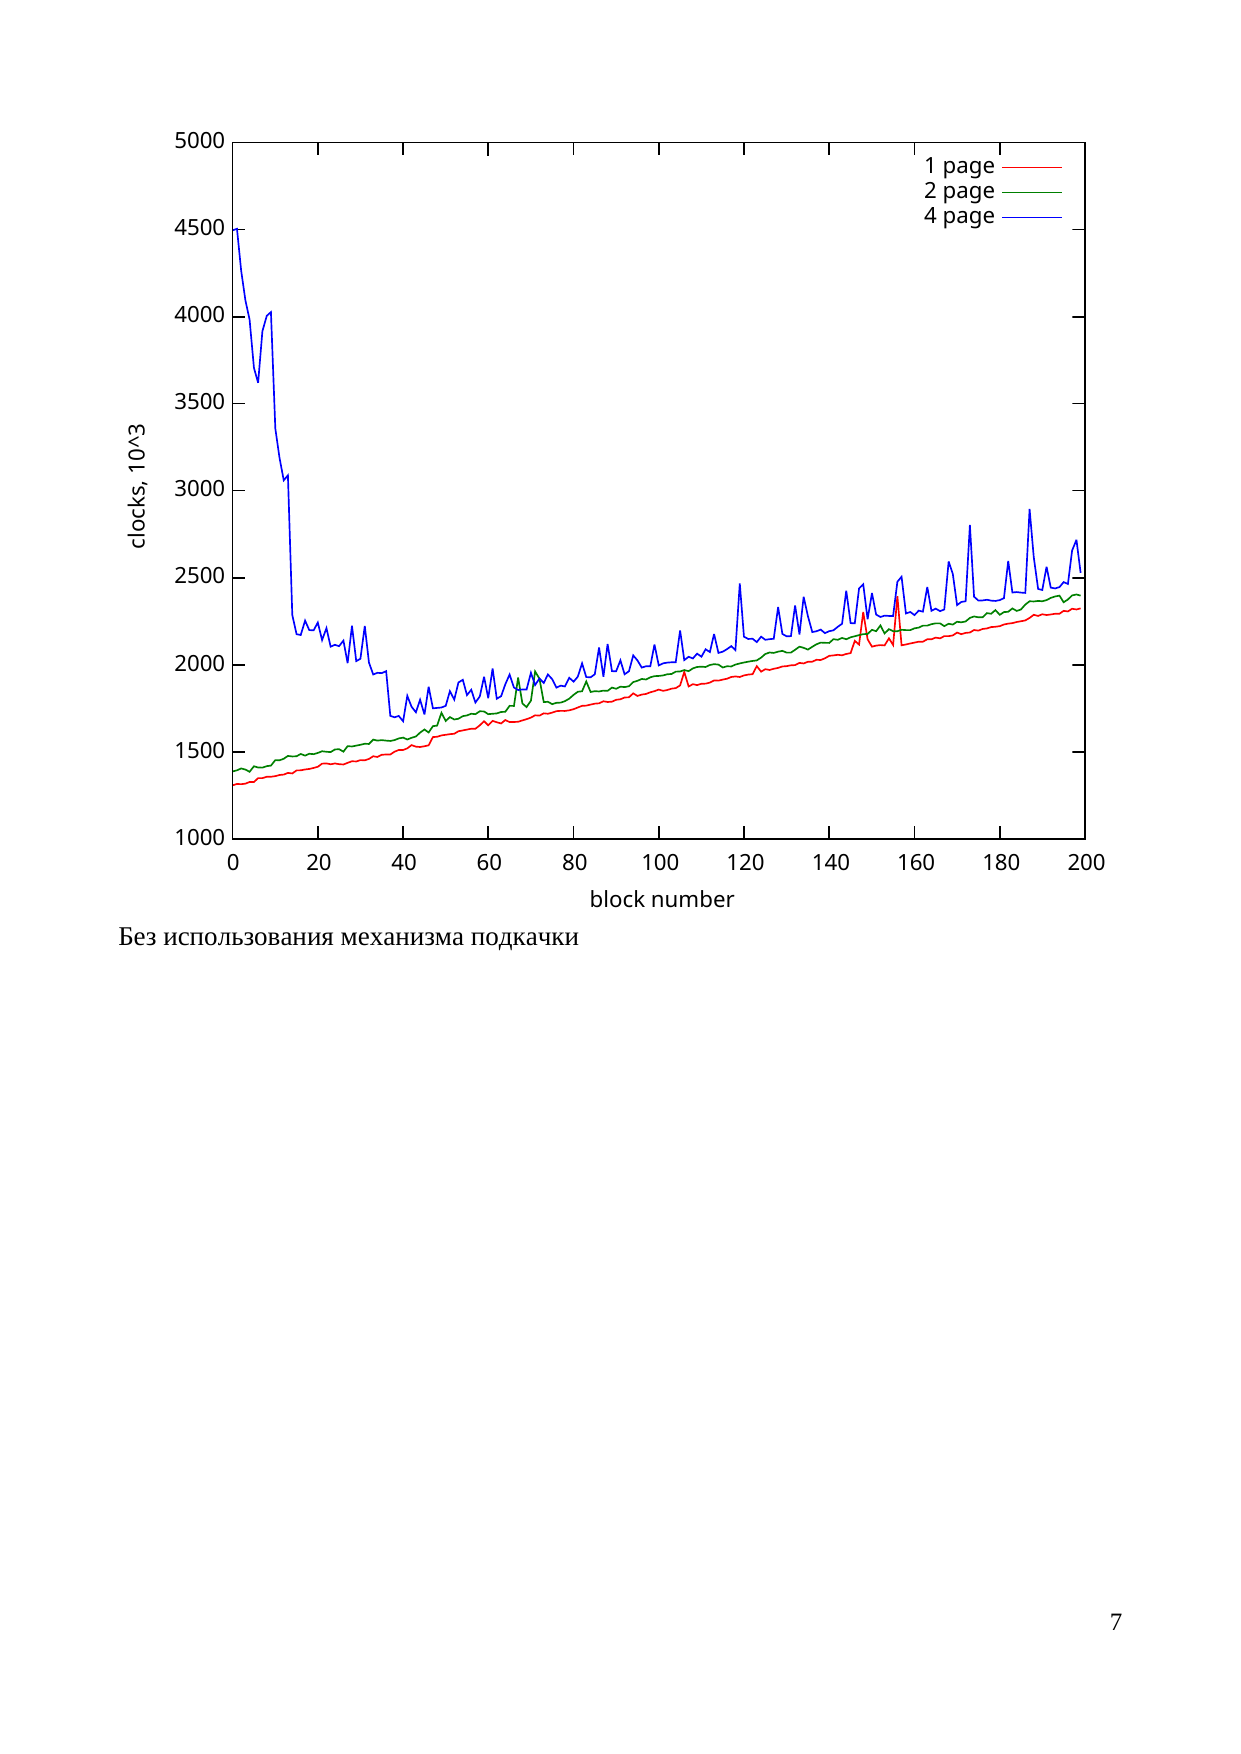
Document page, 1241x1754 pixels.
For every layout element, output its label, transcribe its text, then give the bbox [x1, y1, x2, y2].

text Без использования механизма подкачки [118, 118, 1122, 951]
